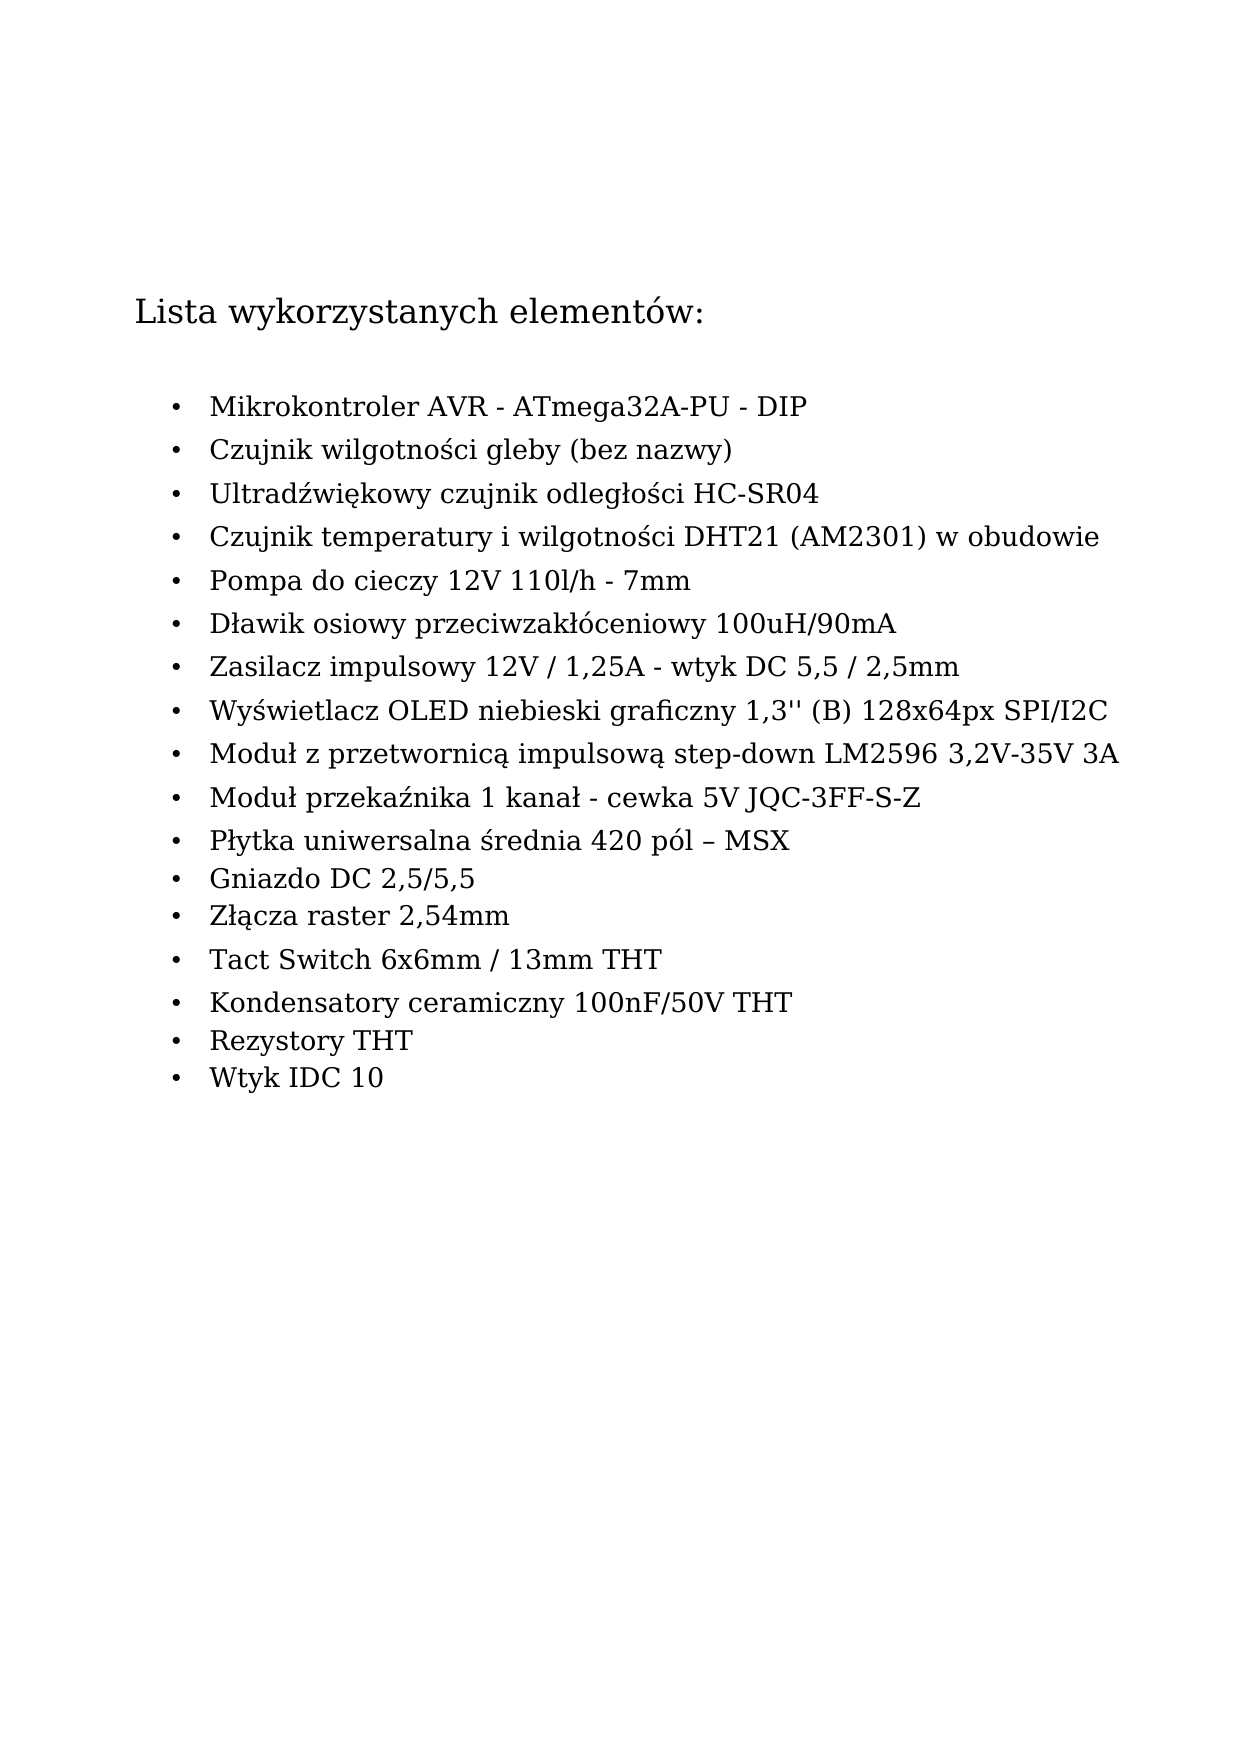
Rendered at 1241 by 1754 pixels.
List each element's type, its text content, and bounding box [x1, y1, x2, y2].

subtitle Moduł przekaźnika 1 kanał - cewka 5V JQC-3FF-S-Z [172, 782, 1181, 814]
list Dławik osiowy przeciwzakłóceniowy 100uH/90mA [172, 608, 1181, 640]
list Kondensatory ceramiczny 100nF/50V THT [172, 987, 1181, 1019]
list Czujnik temperatury i wilgotności DHT21 (AM2301) w obudowie [172, 521, 1181, 553]
list Czujnik wilgotności gleby (bez nazwy) [172, 434, 1181, 466]
subtitle Płytka uniwersalna średnia 420 pól – MSX [172, 826, 1181, 857]
list Złącza raster 2,54mm [172, 901, 1181, 932]
list Mikrokontroler AVR - ATmega32A-PU - DIP [172, 391, 1181, 423]
text Lista wykorzystanych elementów: [134, 292, 1181, 331]
list Rezystory THT [172, 1025, 1181, 1056]
list Zasilacz impulsowy 12V / 1,25A - wtyk DC 5,5 / 2,5mm [172, 652, 1181, 683]
list Gniazdo DC 2,5/5,5 [172, 863, 1181, 894]
list Wtyk IDC 10 [172, 1062, 1181, 1094]
list Wyświetlacz OLED niebieski graficzny 1,3'' (B) 128x64px SPI/I2C [172, 695, 1181, 727]
list Ultradźwiękowy czujnik odległości HC-SR04 [172, 478, 1181, 509]
list Pompa do cieczy 12V 110l/h - 7mm [172, 565, 1181, 596]
list Moduł z przetwornicą impulsową step-down LM2596 3,2V-35V 3A [172, 739, 1181, 770]
list Tact Switch 6x6mm / 13mm THT [172, 944, 1181, 976]
